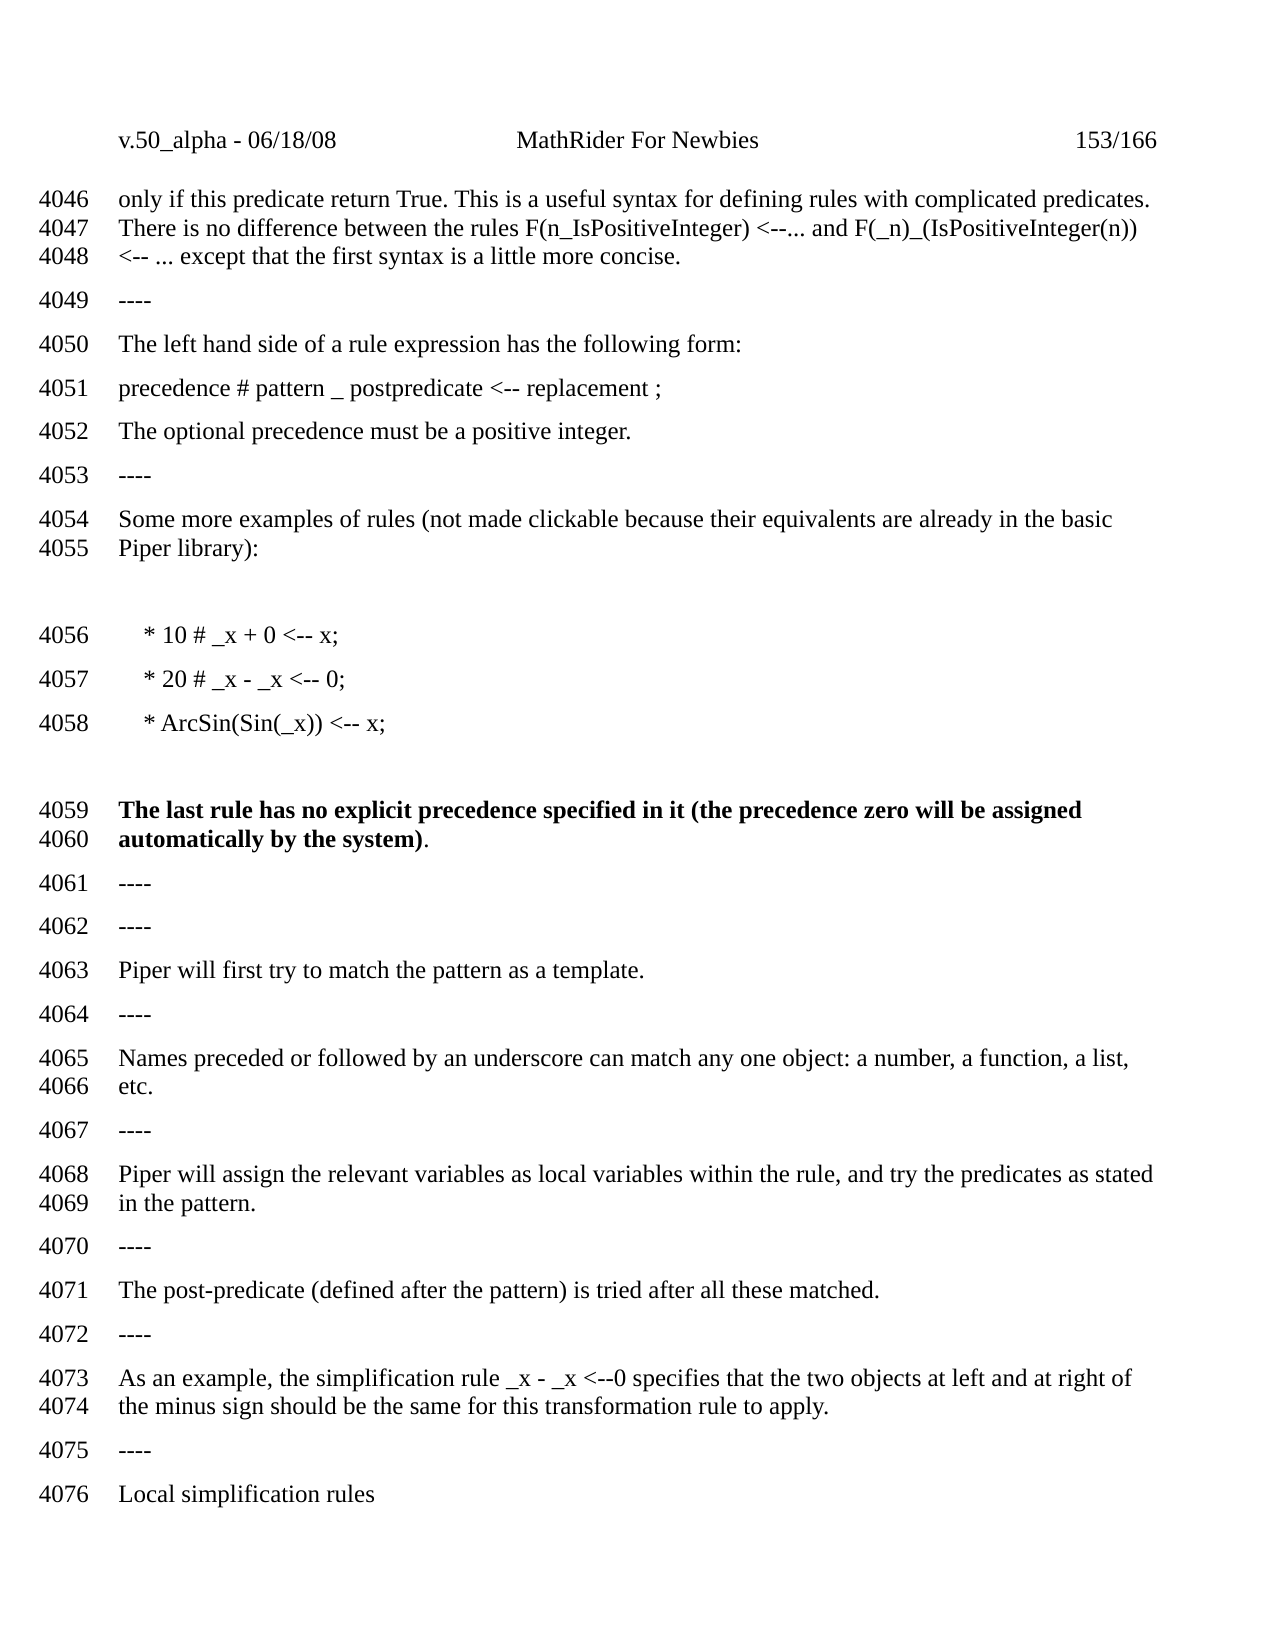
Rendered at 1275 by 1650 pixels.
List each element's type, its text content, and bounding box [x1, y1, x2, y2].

text only if this predicate return True. This is a useful syntax for defining rules with complicated predicates. There is no difference between the rules F(n_IsPositiveInteger) <--... and F(_n)_(IsPositiveInteger(n)) <-- ... except that the first syntax is a little more concise. [118, 184, 1157, 270]
text Local simplification rules [118, 1479, 1157, 1508]
text Some more examples of rules (not made clickable because their equivalents are already in the basic Piper library): [118, 504, 1157, 561]
text * 20 # _x - _x <-- 0; [118, 664, 1157, 693]
text Names preceded or followed by an underscore can match any one object: a number, a function, a list, etc. [118, 1043, 1157, 1100]
text The left hand side of a rule expression has the following form: [118, 329, 1157, 358]
text * ArcSin(Sin(_x)) <-- x; [118, 708, 1157, 736]
text ---- [118, 1319, 1157, 1348]
text As an example, the simplification rule _x - _x <--0 specifies that the two objects at left and at right of the minus sign should be the same for this transformation rule to apply. [118, 1363, 1157, 1420]
text * 10 # _x + 0 <-- x; [118, 620, 1157, 649]
text ---- [118, 1435, 1157, 1464]
text Piper will first try to match the pattern as a template. [118, 955, 1157, 984]
text precedence # pattern _ postpredicate <-- replacement ; [118, 373, 1157, 401]
text ---- [118, 1115, 1157, 1144]
text The post-predicate (defined after the pattern) is tried after all these matched. [118, 1275, 1157, 1304]
text ---- [118, 911, 1157, 940]
text ---- [118, 285, 1157, 314]
text ---- [118, 868, 1157, 896]
text ---- [118, 1231, 1157, 1260]
text The last rule has no explicit precedence specified in it (the precedence zero will be assigned automatically by the system). [118, 795, 1157, 853]
text ---- [118, 999, 1157, 1028]
text The optional precedence must be a positive integer. [118, 416, 1157, 445]
text ---- [118, 460, 1157, 489]
text Piper will assign the relevant variables as local variables within the rule, and try the predicates as stated in the pattern. [118, 1159, 1157, 1216]
